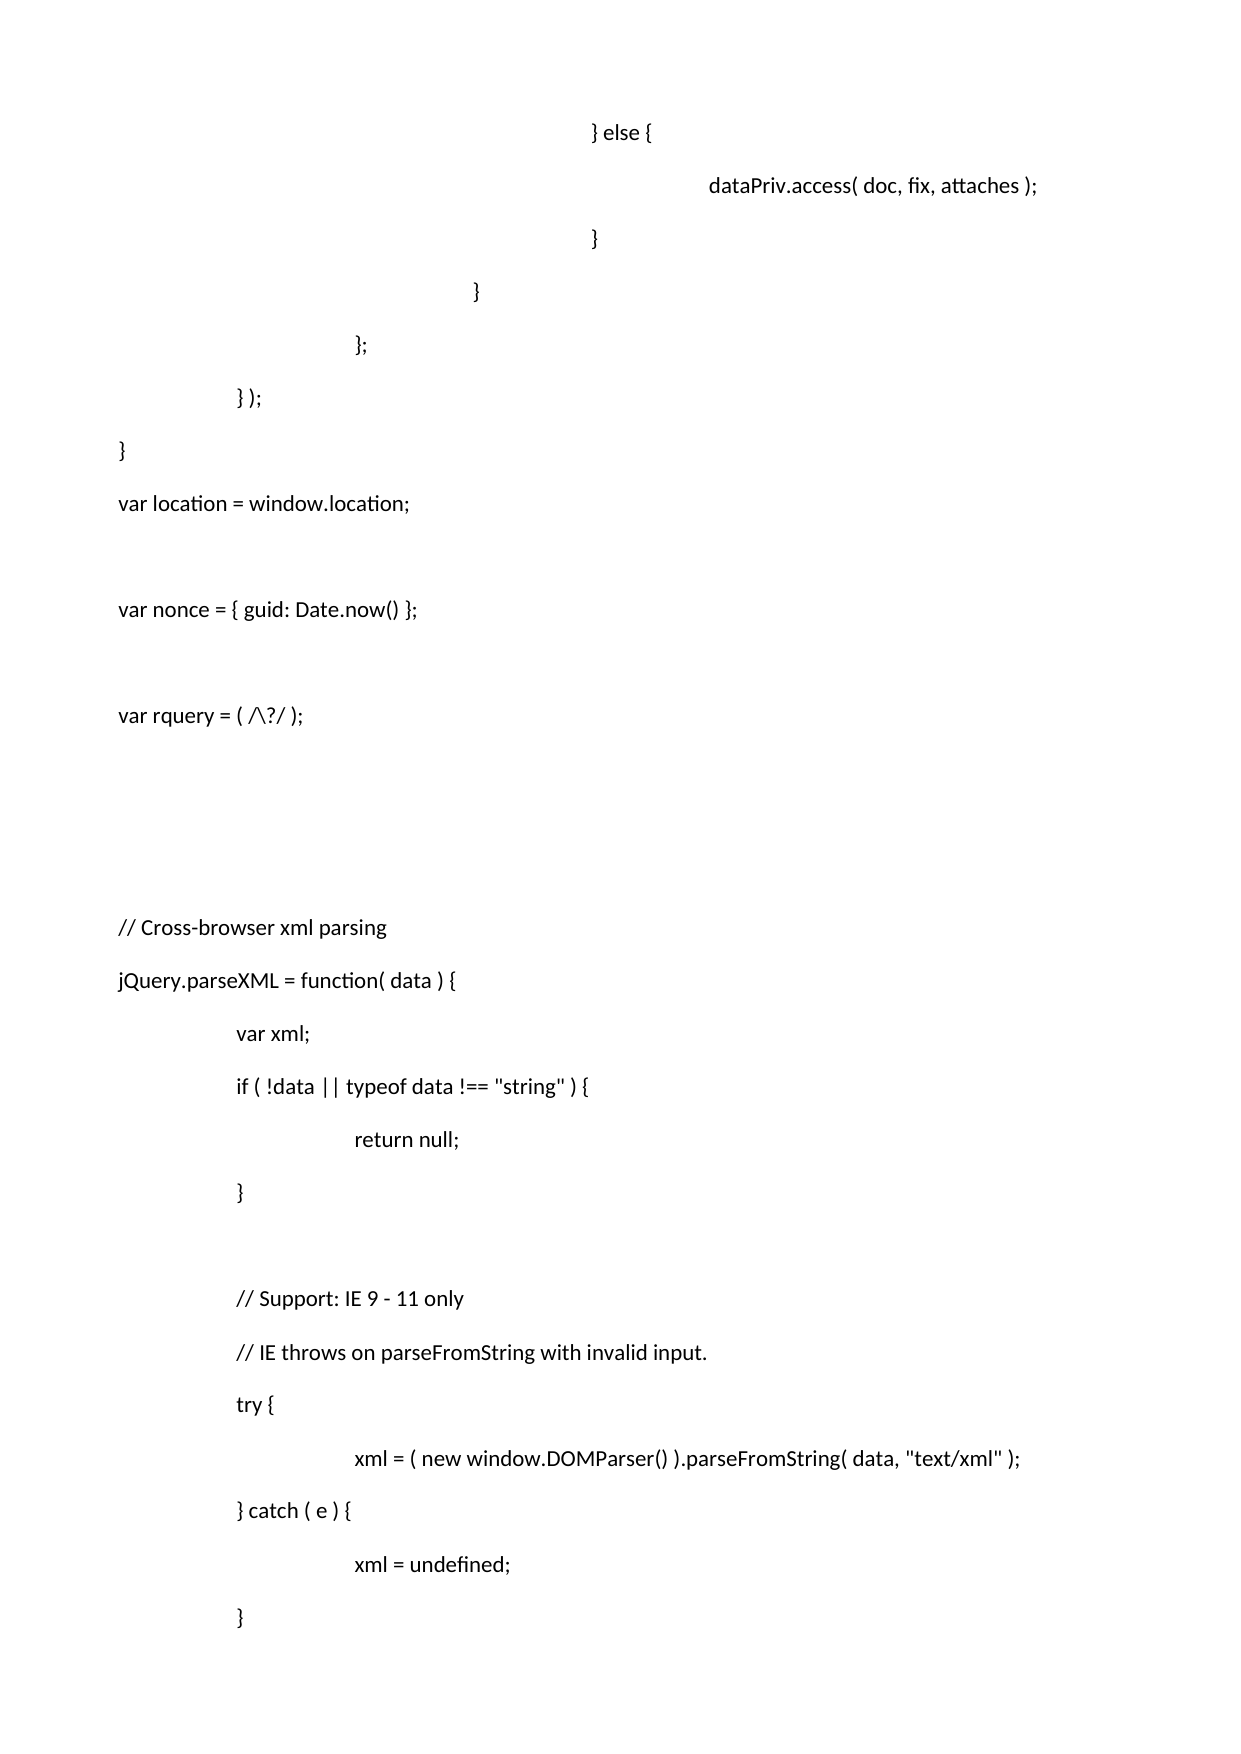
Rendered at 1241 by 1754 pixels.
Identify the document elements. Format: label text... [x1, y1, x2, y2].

text }; [118, 330, 1122, 358]
text } [118, 436, 1122, 464]
text jQuery.parseXML = function( data ) { [118, 966, 1122, 994]
text } else { [118, 118, 1122, 146]
text xml = ( new window.DOMParser() ).parseFromString( data, "text/xml" ); [118, 1444, 1122, 1472]
text return null; [118, 1126, 1122, 1153]
text // Cross-browser xml parsing [118, 913, 1122, 941]
text } [118, 1178, 1122, 1207]
text var nonce = { guid: Date.now() }; [118, 595, 1122, 623]
text } [118, 224, 1122, 252]
text } ); [118, 383, 1122, 411]
text } catch ( e ) { [118, 1497, 1122, 1525]
text } [118, 1603, 1122, 1631]
text try { [118, 1391, 1122, 1419]
text // Support: IE 9 - 11 only [118, 1284, 1122, 1313]
text var location = window.location; [118, 489, 1122, 517]
text var rquery = ( /\?/ ); [118, 701, 1122, 729]
text dataPriv.access( doc, fix, attaches ); [118, 171, 1122, 199]
text if ( !data || typeof data !== "string" ) { [118, 1072, 1122, 1101]
text // IE throws on parseFromString with invalid input. [118, 1338, 1122, 1366]
text var xml; [118, 1019, 1122, 1047]
text xml = undefined; [118, 1550, 1122, 1578]
text } [118, 277, 1122, 305]
